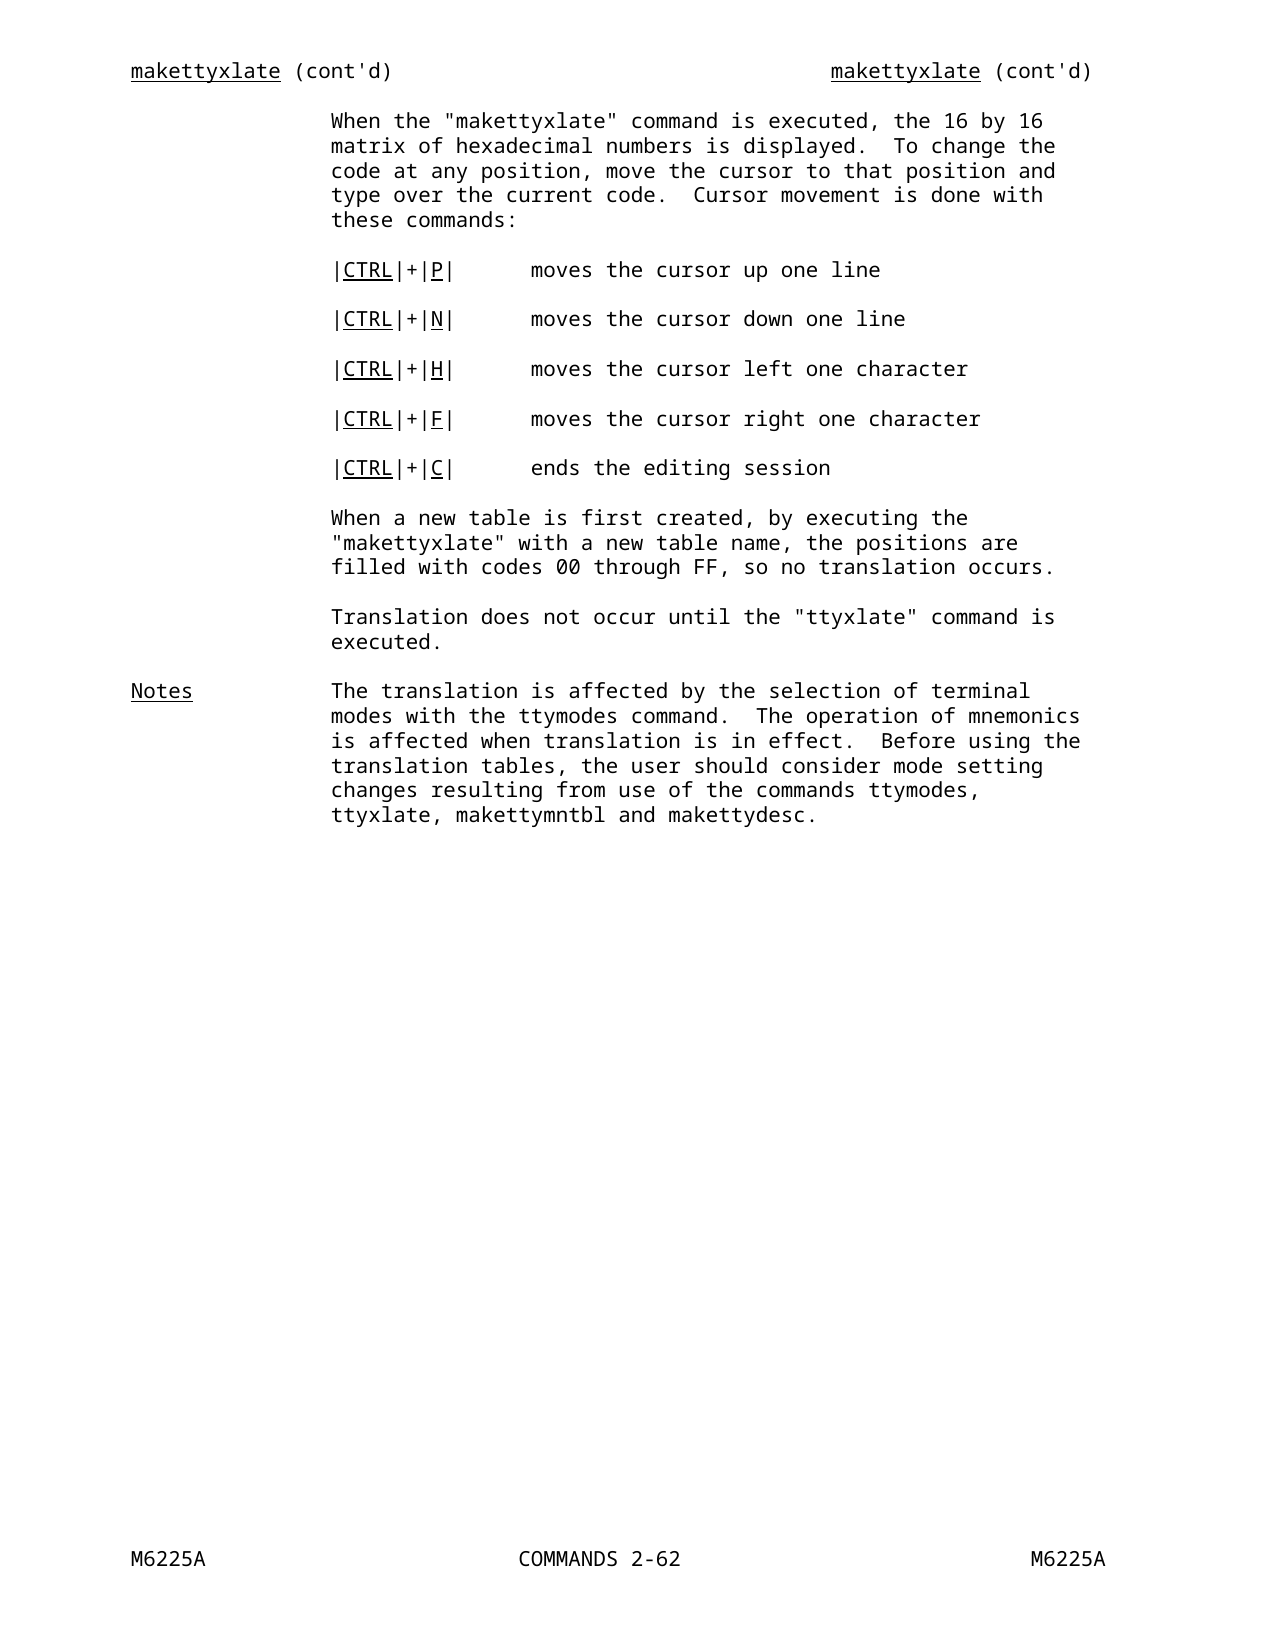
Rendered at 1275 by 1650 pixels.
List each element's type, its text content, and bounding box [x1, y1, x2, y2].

text Notes The translation is affected by the selection of terminal [118, 679, 1145, 704]
text executed. [118, 629, 1145, 654]
text translation tables, the user should consider mode setting [118, 753, 1145, 778]
text When a new table is first created, by executing the [118, 505, 1145, 530]
text is affected when translation is in effect. Before using the [118, 728, 1145, 753]
text these commands: [118, 208, 1145, 233]
text matrix of hexadecimal numbers is displayed. To change the [118, 133, 1145, 158]
text |CTRL|+|P| moves the cursor up one line [118, 257, 1145, 282]
text changes resulting from use of the commands ttymodes, [118, 778, 1145, 803]
text |CTRL|+|C| ends the editing session [118, 456, 1145, 481]
text ttyxlate, makettymntbl and makettydesc. [118, 803, 1145, 828]
text |CTRL|+|H| moves the cursor left one character [118, 357, 1145, 381]
text When the "makettyxlate" command is executed, the 16 by 16 [118, 109, 1145, 133]
text "makettyxlate" with a new table name, the positions are [118, 530, 1145, 555]
text makettyxlate (cont'd) makettyxlate (cont'd) [118, 59, 1145, 84]
text type over the current code. Cursor movement is done with [118, 183, 1145, 208]
text |CTRL|+|F| moves the cursor right one character [118, 406, 1145, 431]
text filled with codes 00 through FF, so no translation occurs. [118, 555, 1145, 580]
text M6225A COMMANDS 2-62 M6225A [118, 1547, 1145, 1571]
text code at any position, move the cursor to that position and [118, 158, 1145, 183]
text modes with the ttymodes command. The operation of mnemonics [118, 704, 1145, 728]
text Translation does not occur until the "ttyxlate" command is [118, 604, 1145, 629]
text |CTRL|+|N| moves the cursor down one line [118, 307, 1145, 332]
